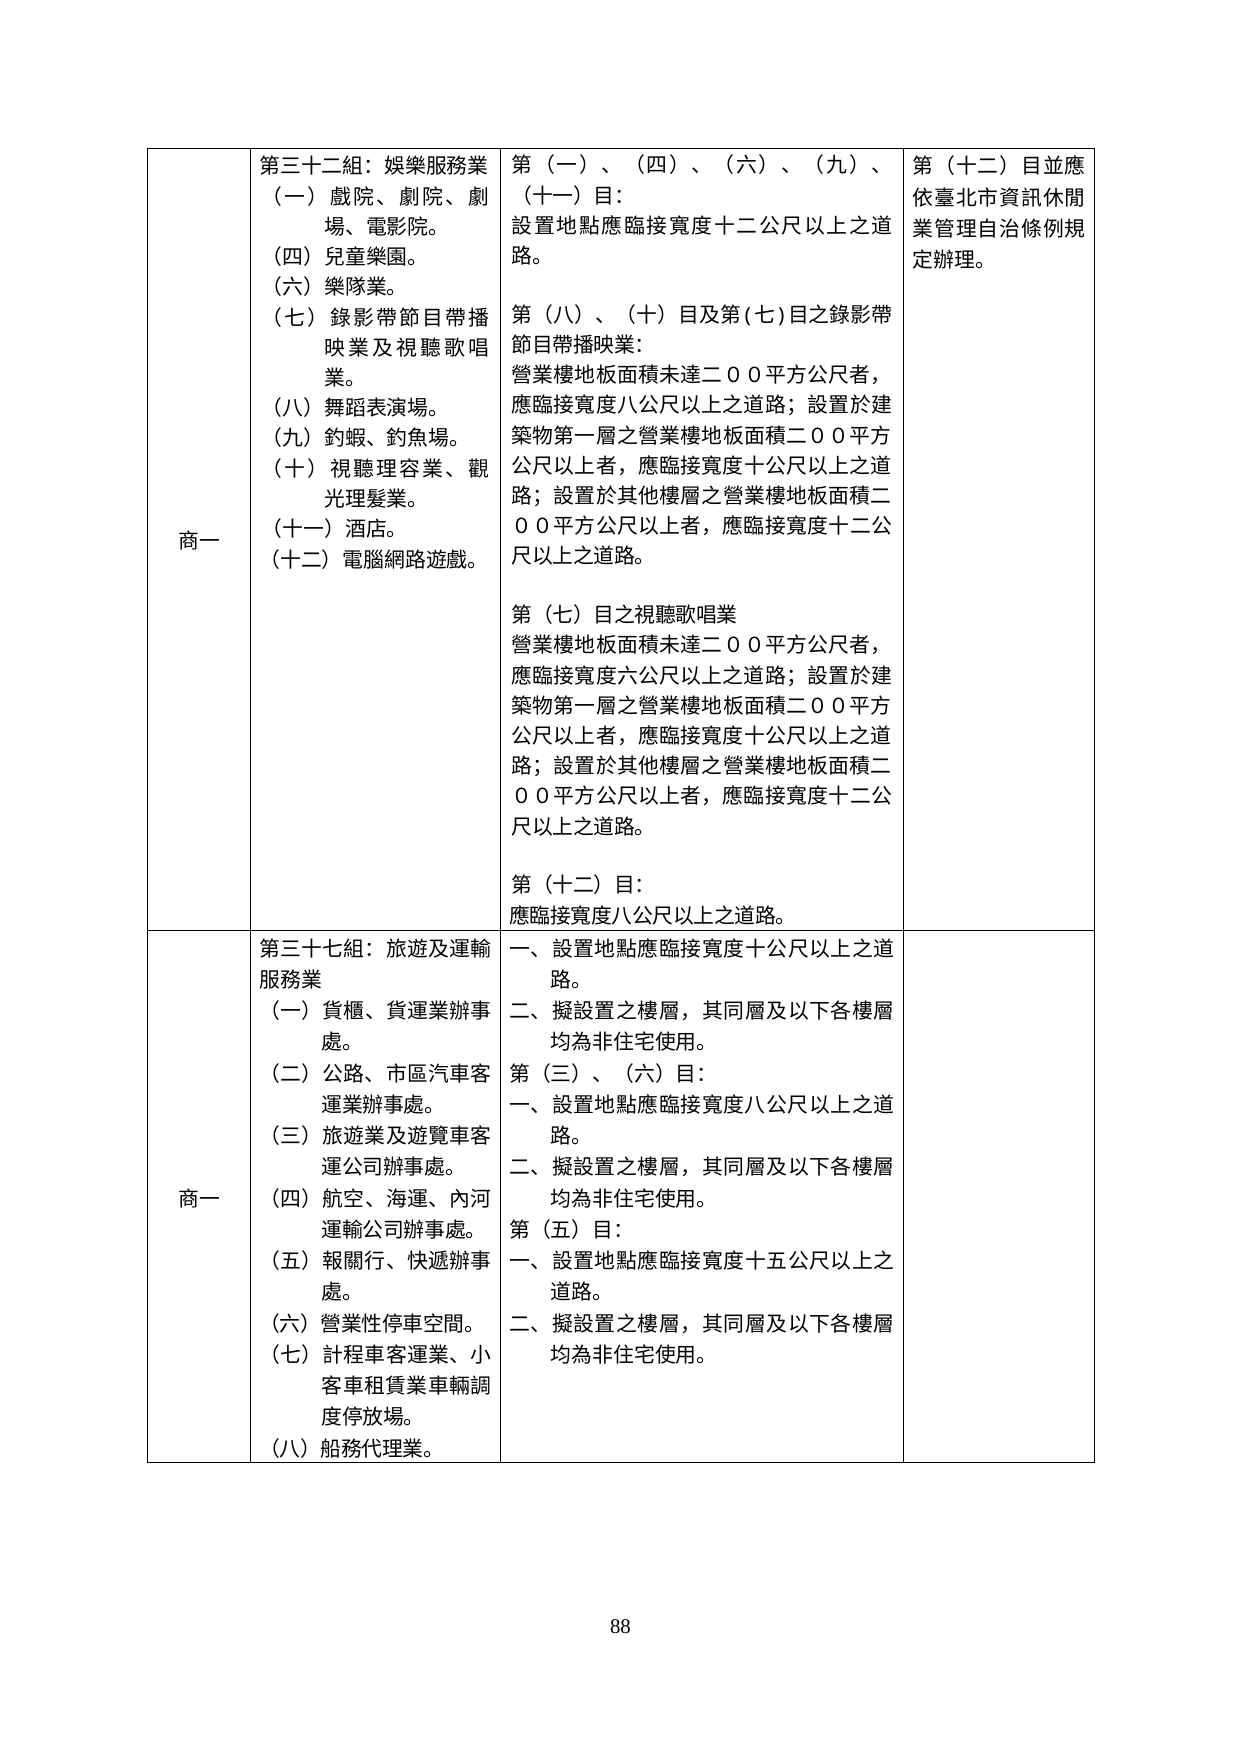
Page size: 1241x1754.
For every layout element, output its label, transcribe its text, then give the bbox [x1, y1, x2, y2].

table_cell 第三十二組：娛樂服務業 （一）戲院、劇院、劇場、電影院。 （四）兒童樂園。 （六）樂隊業。 （七）錄影帶節目帶播映業及視聽歌唱業。 （八）舞蹈表演場。 （九）釣蝦、釣魚場。 （十）視聽理容業、觀光理髮業。 （十一）酒店。 （十二）電腦網路遊戲。 [251, 149, 500, 930]
table_cell 第（一）、（四）、（六）、（九）、（十一）目： 設置地點應臨接寬度十二公尺以上之道路。 第（八）、（十）目及第(七)目之錄影帶節目帶播映業： 營業樓地板面積未達二００平方公尺者，應臨接寬度八公尺以上之道路；設置於建築物第一層之營業樓地板面積二００平方公尺以上者，應臨接寬度十公尺以上之道路；設置於其他樓層之營業樓地板面積二００平方公尺以上者，應臨接寬度十二公尺以上之道路。 第（七）目之視聽歌唱業 營業樓地板面積未達二００平方公尺者，應臨接寬度六公尺以上之道路；設置於建築物第一層之營業樓地板面積二００平方公尺以上者，應臨接寬度十公尺以上之道路；設置於其他樓層之營業樓地板面積二００平方公尺以上者，應臨接寬度十二公尺以上之道路。 第（十二）目： 應臨接寬度八公尺以上之道路。 [501, 149, 903, 930]
table_cell [904, 931, 1094, 1462]
table_cell 第三十七組：旅遊及運輸服務業 （一）貨櫃、貨運業辦事處。 （二）公路、市區汽車客運業辦事處。 （三）旅遊業及遊覽車客運公司辦事處。 （四）航空、海運、內河運輸公司辦事處。 （五）報關行、快遞辦事處。 （六）營業性停車空間。 （七）計程車客運業、小客車租賃業車輛調度停放場。 （八）船務代理業。 [251, 931, 500, 1462]
table_cell 商一 [148, 931, 250, 1462]
table_cell 一、設置地點應臨接寬度十公尺以上之道路。 二、擬設置之樓層，其同層及以下各樓層均為非住宅使用。 第（三）、（六）目： 一、設置地點應臨接寬度八公尺以上之道路。 二、擬設置之樓層，其同層及以下各樓層均為非住宅使用。 第（五）目： 一、設置地點應臨接寬度十五公尺以上之道路。 二、擬設置之樓層，其同層及以下各樓層均為非住宅使用。 [501, 931, 903, 1462]
table_cell 第（十二）目並應依臺北市資訊休閒業管理自治條例規定辦理。 [904, 149, 1094, 930]
table_cell 商一 [148, 149, 250, 930]
